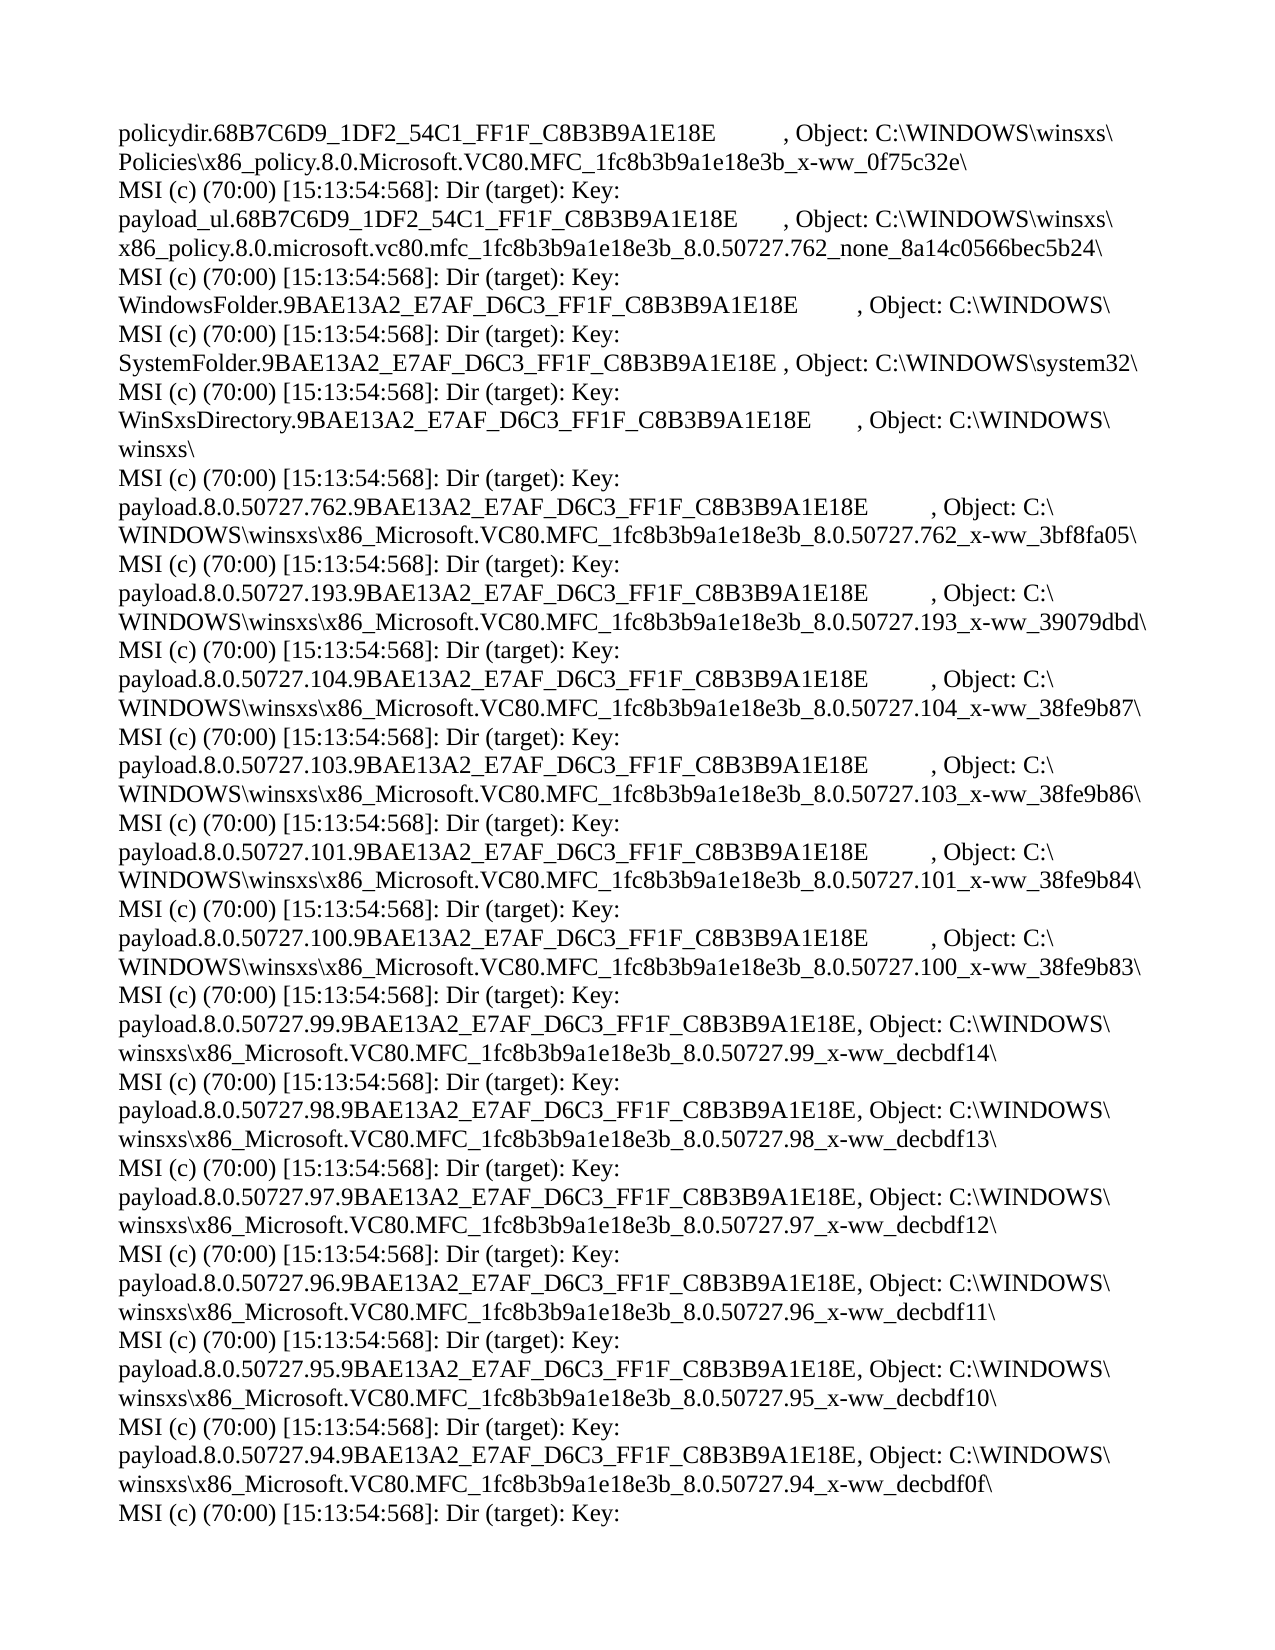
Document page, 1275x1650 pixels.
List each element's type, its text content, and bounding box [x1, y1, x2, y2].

text MSI (c) (70:00) [15:13:54:568]: Dir (target): Key: payload.8.0.50727.95.9BAE13A2_E7AF_D6C3_FF1F_C8B3B9A1E18E , Object: C:\WINDOWS\winsxs\x86_Microsoft.VC80.MFC_1fc8b3b9a1e18e3b_8.0.50727.95_x-ww_decbdf10\ [118, 1326, 1157, 1412]
text MSI (c) (70:00) [15:13:54:568]: Dir (target): Key: payload.8.0.50727.96.9BAE13A2_E7AF_D6C3_FF1F_C8B3B9A1E18E , Object: C:\WINDOWS\winsxs\x86_Microsoft.VC80.MFC_1fc8b3b9a1e18e3b_8.0.50727.96_x-ww_decbdf11\ [118, 1239, 1157, 1326]
text policydir.68B7C6D9_1DF2_54C1_FF1F_C8B3B9A1E18E , Object: C:\WINDOWS\winsxs\Policies\x86_policy.8.0.Microsoft.VC80.MFC_1fc8b3b9a1e18e3b_x-ww_0f75c32e\ [118, 118, 1157, 176]
text MSI (c) (70:00) [15:13:54:568]: Dir (target): Key: [118, 1498, 1157, 1527]
text MSI (c) (70:00) [15:13:54:568]: Dir (target): Key: payload_ul.68B7C6D9_1DF2_54C1_FF1F_C8B3B9A1E18E , Object: C:\WINDOWS\winsxs\x86_policy.8.0.microsoft.vc80.mfc_1fc8b3b9a1e18e3b_8.0.50727.762_none_8a14c0566bec5b24\ [118, 176, 1157, 262]
text MSI (c) (70:00) [15:13:54:568]: Dir (target): Key: payload.8.0.50727.103.9BAE13A2_E7AF_D6C3_FF1F_C8B3B9A1E18E , Object: C:\WINDOWS\winsxs\x86_Microsoft.VC80.MFC_1fc8b3b9a1e18e3b_8.0.50727.103_x-ww_38fe9b86\ [118, 722, 1157, 808]
text MSI (c) (70:00) [15:13:54:568]: Dir (target): Key: payload.8.0.50727.100.9BAE13A2_E7AF_D6C3_FF1F_C8B3B9A1E18E , Object: C:\WINDOWS\winsxs\x86_Microsoft.VC80.MFC_1fc8b3b9a1e18e3b_8.0.50727.100_x-ww_38fe9b83\ [118, 894, 1157, 981]
text MSI (c) (70:00) [15:13:54:568]: Dir (target): Key: payload.8.0.50727.762.9BAE13A2_E7AF_D6C3_FF1F_C8B3B9A1E18E , Object: C:\WINDOWS\winsxs\x86_Microsoft.VC80.MFC_1fc8b3b9a1e18e3b_8.0.50727.762_x-ww_3bf8fa05\ [118, 463, 1157, 549]
text MSI (c) (70:00) [15:13:54:568]: Dir (target): Key: SystemFolder.9BAE13A2_E7AF_D6C3_FF1F_C8B3B9A1E18E , Object: C:\WINDOWS\system32\ [118, 319, 1157, 377]
text MSI (c) (70:00) [15:13:54:568]: Dir (target): Key: payload.8.0.50727.98.9BAE13A2_E7AF_D6C3_FF1F_C8B3B9A1E18E , Object: C:\WINDOWS\winsxs\x86_Microsoft.VC80.MFC_1fc8b3b9a1e18e3b_8.0.50727.98_x-ww_decbdf13\ [118, 1067, 1157, 1153]
text MSI (c) (70:00) [15:13:54:568]: Dir (target): Key: payload.8.0.50727.104.9BAE13A2_E7AF_D6C3_FF1F_C8B3B9A1E18E , Object: C:\WINDOWS\winsxs\x86_Microsoft.VC80.MFC_1fc8b3b9a1e18e3b_8.0.50727.104_x-ww_38fe9b87\ [118, 636, 1157, 722]
text MSI (c) (70:00) [15:13:54:568]: Dir (target): Key: payload.8.0.50727.101.9BAE13A2_E7AF_D6C3_FF1F_C8B3B9A1E18E , Object: C:\WINDOWS\winsxs\x86_Microsoft.VC80.MFC_1fc8b3b9a1e18e3b_8.0.50727.101_x-ww_38fe9b84\ [118, 808, 1157, 894]
text MSI (c) (70:00) [15:13:54:568]: Dir (target): Key: payload.8.0.50727.97.9BAE13A2_E7AF_D6C3_FF1F_C8B3B9A1E18E , Object: C:\WINDOWS\winsxs\x86_Microsoft.VC80.MFC_1fc8b3b9a1e18e3b_8.0.50727.97_x-ww_decbdf12\ [118, 1153, 1157, 1239]
text MSI (c) (70:00) [15:13:54:568]: Dir (target): Key: payload.8.0.50727.99.9BAE13A2_E7AF_D6C3_FF1F_C8B3B9A1E18E , Object: C:\WINDOWS\winsxs\x86_Microsoft.VC80.MFC_1fc8b3b9a1e18e3b_8.0.50727.99_x-ww_decbdf14\ [118, 981, 1157, 1067]
text MSI (c) (70:00) [15:13:54:568]: Dir (target): Key: WindowsFolder.9BAE13A2_E7AF_D6C3_FF1F_C8B3B9A1E18E , Object: C:\WINDOWS\ [118, 262, 1157, 319]
text MSI (c) (70:00) [15:13:54:568]: Dir (target): Key: payload.8.0.50727.94.9BAE13A2_E7AF_D6C3_FF1F_C8B3B9A1E18E , Object: C:\WINDOWS\winsxs\x86_Microsoft.VC80.MFC_1fc8b3b9a1e18e3b_8.0.50727.94_x-ww_decbdf0f\ [118, 1412, 1157, 1498]
text MSI (c) (70:00) [15:13:54:568]: Dir (target): Key: payload.8.0.50727.193.9BAE13A2_E7AF_D6C3_FF1F_C8B3B9A1E18E , Object: C:\WINDOWS\winsxs\x86_Microsoft.VC80.MFC_1fc8b3b9a1e18e3b_8.0.50727.193_x-ww_39079dbd\ [118, 549, 1157, 636]
text MSI (c) (70:00) [15:13:54:568]: Dir (target): Key: WinSxsDirectory.9BAE13A2_E7AF_D6C3_FF1F_C8B3B9A1E18E , Object: C:\WINDOWS\winsxs\ [118, 377, 1157, 463]
